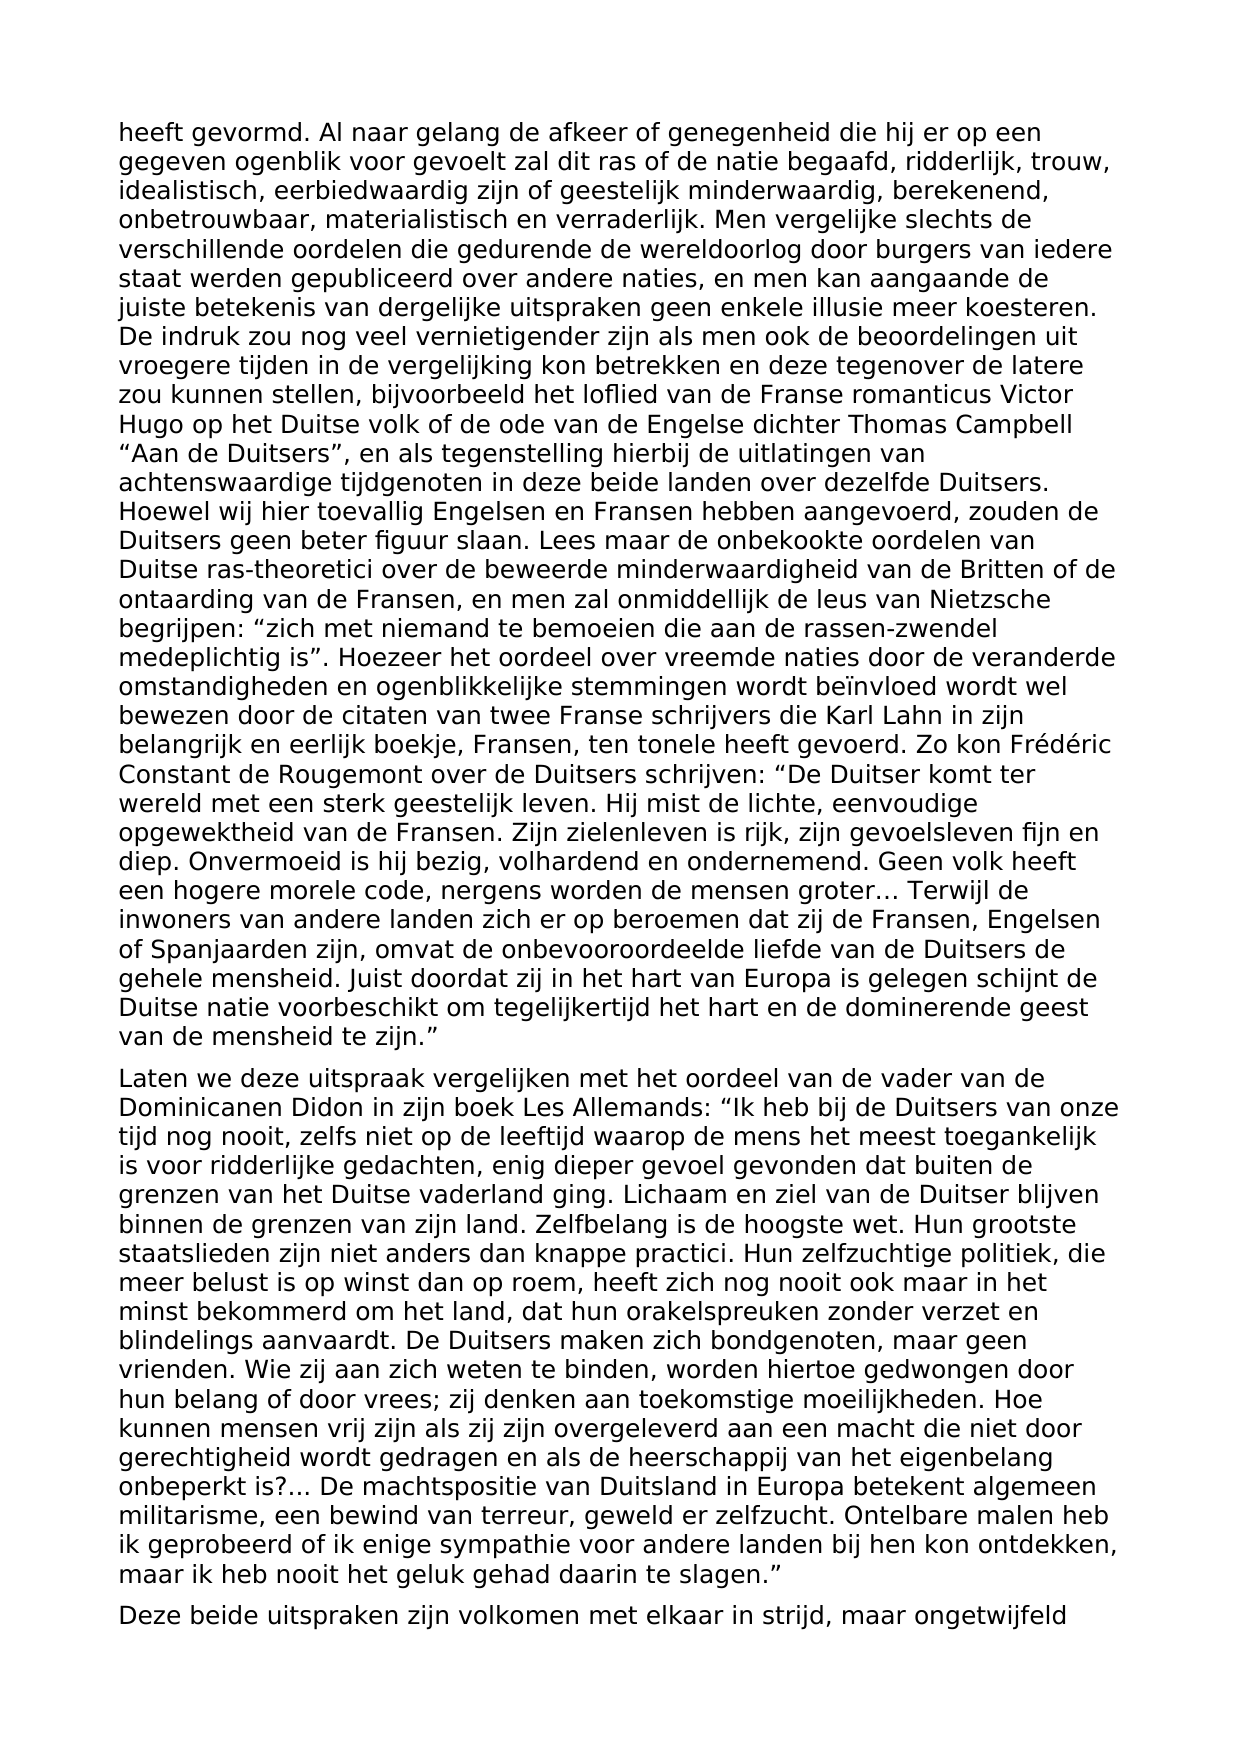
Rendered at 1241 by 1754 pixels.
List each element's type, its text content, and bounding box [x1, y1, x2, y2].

text Deze beide uitspraken zijn volkomen met elkaar in strijd, maar ongetwijfeld [118, 1601, 1122, 1631]
text Laten we deze uitspraak vergelijken met het oordeel van de vader van de Dominicanen Didon in zijn boek Les Allemands: “Ik heb bij de Duitsers van onze tijd nog nooit, zelfs niet op de leeftijd waarop de mens het meest toegankelijk is voor ridderlijke gedachten, enig dieper gevoel gevonden dat buiten de grenzen van het Duitse vaderland ging. Lichaam en ziel van de Duitser blijven binnen de grenzen van zijn land. Zelfbelang is de hoogste wet. Hun grootste staatslieden zijn niet anders dan knappe practici. Hun zelfzuchtige politiek, die meer belust is op winst dan op roem, heeft zich nog nooit ook maar in het minst bekommerd om het land, dat hun orakelspreuken zonder verzet en blindelings aanvaardt. De Duitsers maken zich bondgenoten, maar geen vrienden. Wie zij aan zich weten te binden, worden hiertoe gedwongen door hun belang of door vrees; zij denken aan toekomstige moeilijkheden. Hoe kunnen mensen vrij zijn als zij zijn overgeleverd aan een macht die niet door gerechtigheid wordt gedragen en als de heerschappij van het eigenbelang onbeperkt is?... De machtspositie van Duitsland in Europa betekent algemeen militarisme, een bewind van terreur, geweld er zelfzucht. Ontelbare malen heb ik geprobeerd of ik enige sympathie voor andere landen bij hen kon ontdekken, maar ik heb nooit het geluk gehad daarin te slagen.” [118, 1064, 1122, 1589]
text heeft gevormd. Al naar gelang de afkeer of genegenheid die hij er op een gegeven ogenblik voor gevoelt zal dit ras of de natie begaafd, ridderlijk, trouw, idealistisch, eerbiedwaardig zijn of geestelijk minderwaardig, berekenend, onbetrouwbaar, materialistisch en verraderlijk. Men vergelijke slechts de verschillende oordelen die gedurende de wereldoorlog door burgers van iedere staat werden gepubliceerd over andere naties, en men kan aangaande de juiste betekenis van dergelijke uitspraken geen enkele illusie meer koesteren. De indruk zou nog veel vernietigender zijn als men ook de beoordelingen uit vroegere tijden in de vergelijking kon betrekken en deze tegenover de latere zou kunnen stellen, bijvoorbeeld het loflied van de Franse romanticus Victor Hugo op het Duitse volk of de ode van de Engelse dichter Thomas Campbell “Aan de Duitsers”, en als tegenstelling hierbij de uitlatingen van achtenswaardige tijdgenoten in deze beide landen over dezelfde Duitsers. Hoewel wij hier toevallig Engelsen en Fransen hebben aangevoerd, zouden de Duitsers geen beter figuur slaan. Lees maar de onbekookte oordelen van Duitse ras-theoretici over de beweerde minderwaardigheid van de Britten of de ontaarding van de Fransen, en men zal onmiddellijk de leus van Nietzsche begrijpen: “zich met niemand te bemoeien die aan de rassen-zwendel medeplichtig is”. Hoezeer het oordeel over vreemde naties door de veranderde omstandigheden en ogenblikkelijke stemmingen wordt beïnvloed wordt wel bewezen door de citaten van twee Franse schrijvers die Karl Lahn in zijn belangrijk en eerlijk boekje, Fransen, ten tonele heeft gevoerd. Zo kon Frédéric Constant de Rougemont over de Duitsers schrijven: “De Duitser komt ter wereld met een sterk geestelijk leven. Hij mist de lichte, eenvoudige opgewektheid van de Fransen. Zijn zielenleven is rijk, zijn gevoelsleven fijn en diep. Onvermoeid is hij bezig, volhardend en ondernemend. Geen volk heeft een hogere morele code, nergens worden de mensen groter… Terwijl de inwoners van andere landen zich er op beroemen dat zij de Fransen, Engelsen of Spanjaarden zijn, omvat de onbevooroordeelde liefde van de Duitsers de gehele mensheid. Juist doordat zij in het hart van Europa is gelegen schijnt de Duitse natie voorbeschikt om tegelijkertijd het hart en de dominerende geest van de mensheid te zijn.” [118, 118, 1122, 1051]
